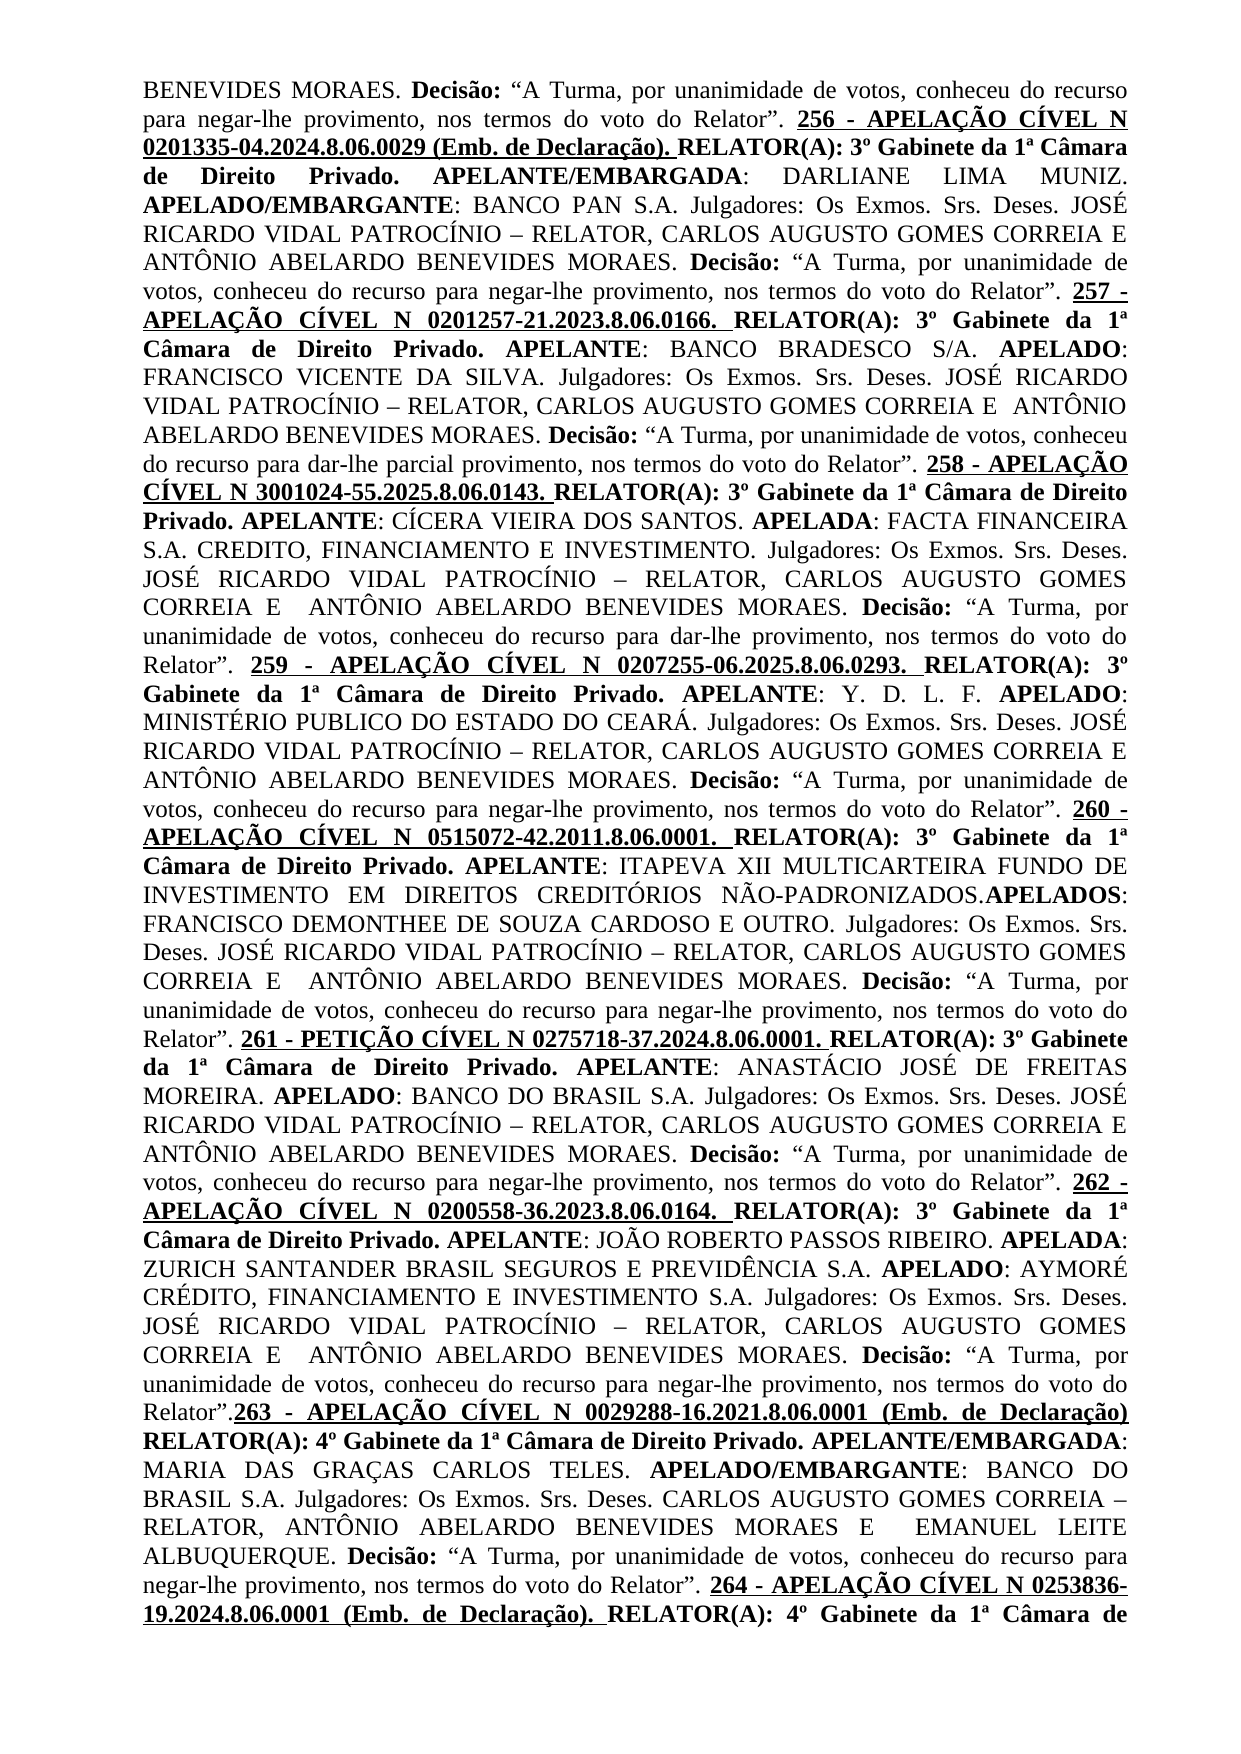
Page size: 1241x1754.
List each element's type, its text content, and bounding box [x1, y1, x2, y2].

text BENEVIDES MORAES. Decisão: “A Turma, por unanimidade de votos, conheceu do recurso para negar-lhe provimento, nos termos do voto do Relator”. 256 - APELAÇÃO CÍVEL N 0201335-04.2024.8.06.0029 (Emb. de Declaração). RELATOR(A): 3º Gabinete da 1ª Câmara de Direito Privado. APELANTE/EMBARGADA: DARLIANE LIMA MUNIZ. APELADO/EMBARGANTE: BANCO PAN S.A. Julgadores: Os Exmos. Srs. Deses. JOSÉ RICARDO VIDAL PATROCÍNIO – RELATOR, CARLOS AUGUSTO GOMES CORREIA E ANTÔNIO ABELARDO BENEVIDES MORAES. Decisão: “A Turma, por unanimidade de votos, conheceu do recurso para negar-lhe provimento, nos termos do voto do Relator”. 257 - APELAÇÃO CÍVEL N 0201257-21.2023.8.06.0166. RELATOR(A): 3º Gabinete da 1ª Câmara de Direito Privado. APELANTE: BANCO BRADESCO S/A. APELADO: FRANCISCO VICENTE DA SILVA. Julgadores: Os Exmos. Srs. Deses. JOSÉ RICARDO VIDAL PATROCÍNIO – RELATOR, CARLOS AUGUSTO GOMES CORREIA E ANTÔNIO ABELARDO BENEVIDES MORAES. Decisão: “A Turma, por unanimidade de votos, conheceu do recurso para dar-lhe parcial provimento, nos termos do voto do Relator”. 258 - APELAÇÃO CÍVEL N 3001024-55.2025.8.06.0143. RELATOR(A): 3º Gabinete da 1ª Câmara de Direito Privado. APELANTE: CÍCERA VIEIRA DOS SANTOS. APELADA: FACTA FINANCEIRA S.A. CREDITO, FINANCIAMENTO E INVESTIMENTO. Julgadores: Os Exmos. Srs. Deses. JOSÉ RICARDO VIDAL PATROCÍNIO – RELATOR, CARLOS AUGUSTO GOMES CORREIA E ANTÔNIO ABELARDO BENEVIDES MORAES. Decisão: “A Turma, por unanimidade de votos, conheceu do recurso para dar-lhe provimento, nos termos do voto do Relator”. 259 - APELAÇÃO CÍVEL N 0207255-06.2025.8.06.0293. RELATOR(A): 3º Gabinete da 1ª Câmara de Direito Privado. APELANTE: Y. D. L. F. APELADO: MINISTÉRIO PUBLICO DO ESTADO DO CEARÁ. Julgadores: Os Exmos. Srs. Deses. JOSÉ RICARDO VIDAL PATROCÍNIO – RELATOR, CARLOS AUGUSTO GOMES CORREIA E ANTÔNIO ABELARDO BENEVIDES MORAES. Decisão: “A Turma, por unanimidade de votos, conheceu do recurso para negar-lhe provimento, nos termos do voto do Relator”. 260 - APELAÇÃO CÍVEL N 0515072-42.2011.8.06.0001. RELATOR(A): 3º Gabinete da 1ª Câmara de Direito Privado. APELANTE: ITAPEVA XII MULTICARTEIRA FUNDO DE INVESTIMENTO EM DIREITOS CREDITÓRIOS NÃO-PADRONIZADOS.APELADOS: FRANCISCO DEMONTHEE DE SOUZA CARDOSO E OUTRO. Julgadores: Os Exmos. Srs. Deses. JOSÉ RICARDO VIDAL PATROCÍNIO – RELATOR, CARLOS AUGUSTO GOMES CORREIA E ANTÔNIO ABELARDO BENEVIDES MORAES. Decisão: “A Turma, por unanimidade de votos, conheceu do recurso para negar-lhe provimento, nos termos do voto do Relator”. 261 - PETIÇÃO CÍVEL N 0275718-37.2024.8.06.0001. RELATOR(A): 3º Gabinete da 1ª Câmara de Direito Privado. APELANTE: ANASTÁCIO JOSÉ DE FREITAS MOREIRA. APELADO: BANCO DO BRASIL S.A. Julgadores: Os Exmos. Srs. Deses. JOSÉ RICARDO VIDAL PATROCÍNIO – RELATOR, CARLOS AUGUSTO GOMES CORREIA E ANTÔNIO ABELARDO BENEVIDES MORAES. Decisão: “A Turma, por unanimidade de votos, conheceu do recurso para negar-lhe provimento, nos termos do voto do Relator”. 262 - APELAÇÃO CÍVEL N 0200558-36.2023.8.06.0164. RELATOR(A): 3º Gabinete da 1ª Câmara de Direito Privado. APELANTE: JOÃO ROBERTO PASSOS RIBEIRO. APELADA: ZURICH SANTANDER BRASIL SEGUROS E PREVIDÊNCIA S.A. APELADO: AYMORÉ CRÉDITO, FINANCIAMENTO E INVESTIMENTO S.A. Julgadores: Os Exmos. Srs. Deses. JOSÉ RICARDO VIDAL PATROCÍNIO – RELATOR, CARLOS AUGUSTO GOMES CORREIA E ANTÔNIO ABELARDO BENEVIDES MORAES. Decisão: “A Turma, por unanimidade de votos, conheceu do recurso para negar-lhe provimento, nos termos do voto do Relator”.263 - APELAÇÃO CÍVEL N 0029288-16.2021.8.06.0001 (Emb. de Declaração) RELATOR(A): 4º Gabinete da 1ª Câmara de Direito Privado. APELANTE/EMBARGADA: MARIA DAS GRAÇAS CARLOS TELES. APELADO/EMBARGANTE: BANCO DO BRASIL S.A. Julgadores: Os Exmos. Srs. Deses. CARLOS AUGUSTO GOMES CORREIA – RELATOR, ANTÔNIO ABELARDO BENEVIDES MORAES E EMANUEL LEITE ALBUQUERQUE. Decisão: “A Turma, por unanimidade de votos, conheceu do recurso para negar-lhe provimento, nos termos do voto do Relator”. 264 - APELAÇÃO CÍVEL N 0253836-19.2024.8.06.0001 (Emb. de Declaração). RELATOR(A): 4º Gabinete da 1ª Câmara de [143, 75, 1128, 1627]
